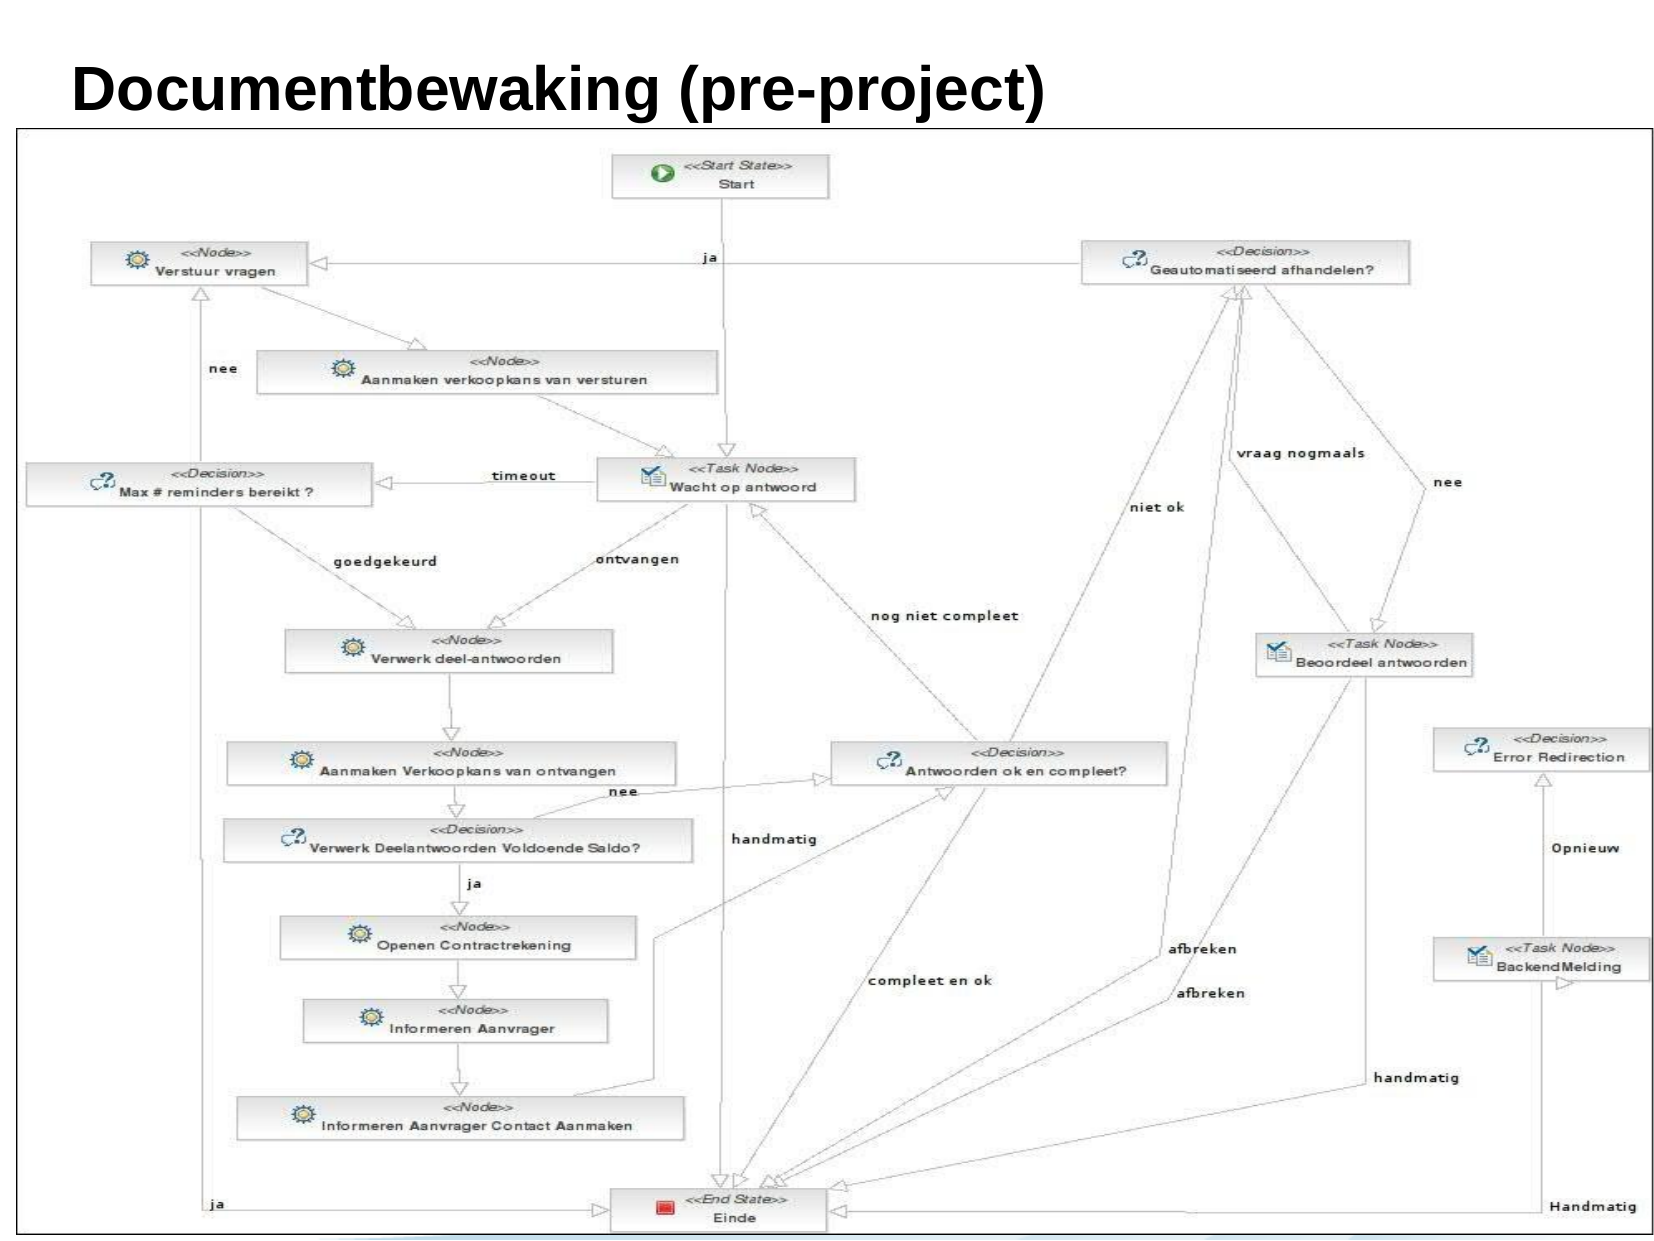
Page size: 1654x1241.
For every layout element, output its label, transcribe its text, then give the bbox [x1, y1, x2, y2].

picture [0, 0, 1654, 1240]
title Documentbewaking (pre-project) [71, 40, 1482, 128]
